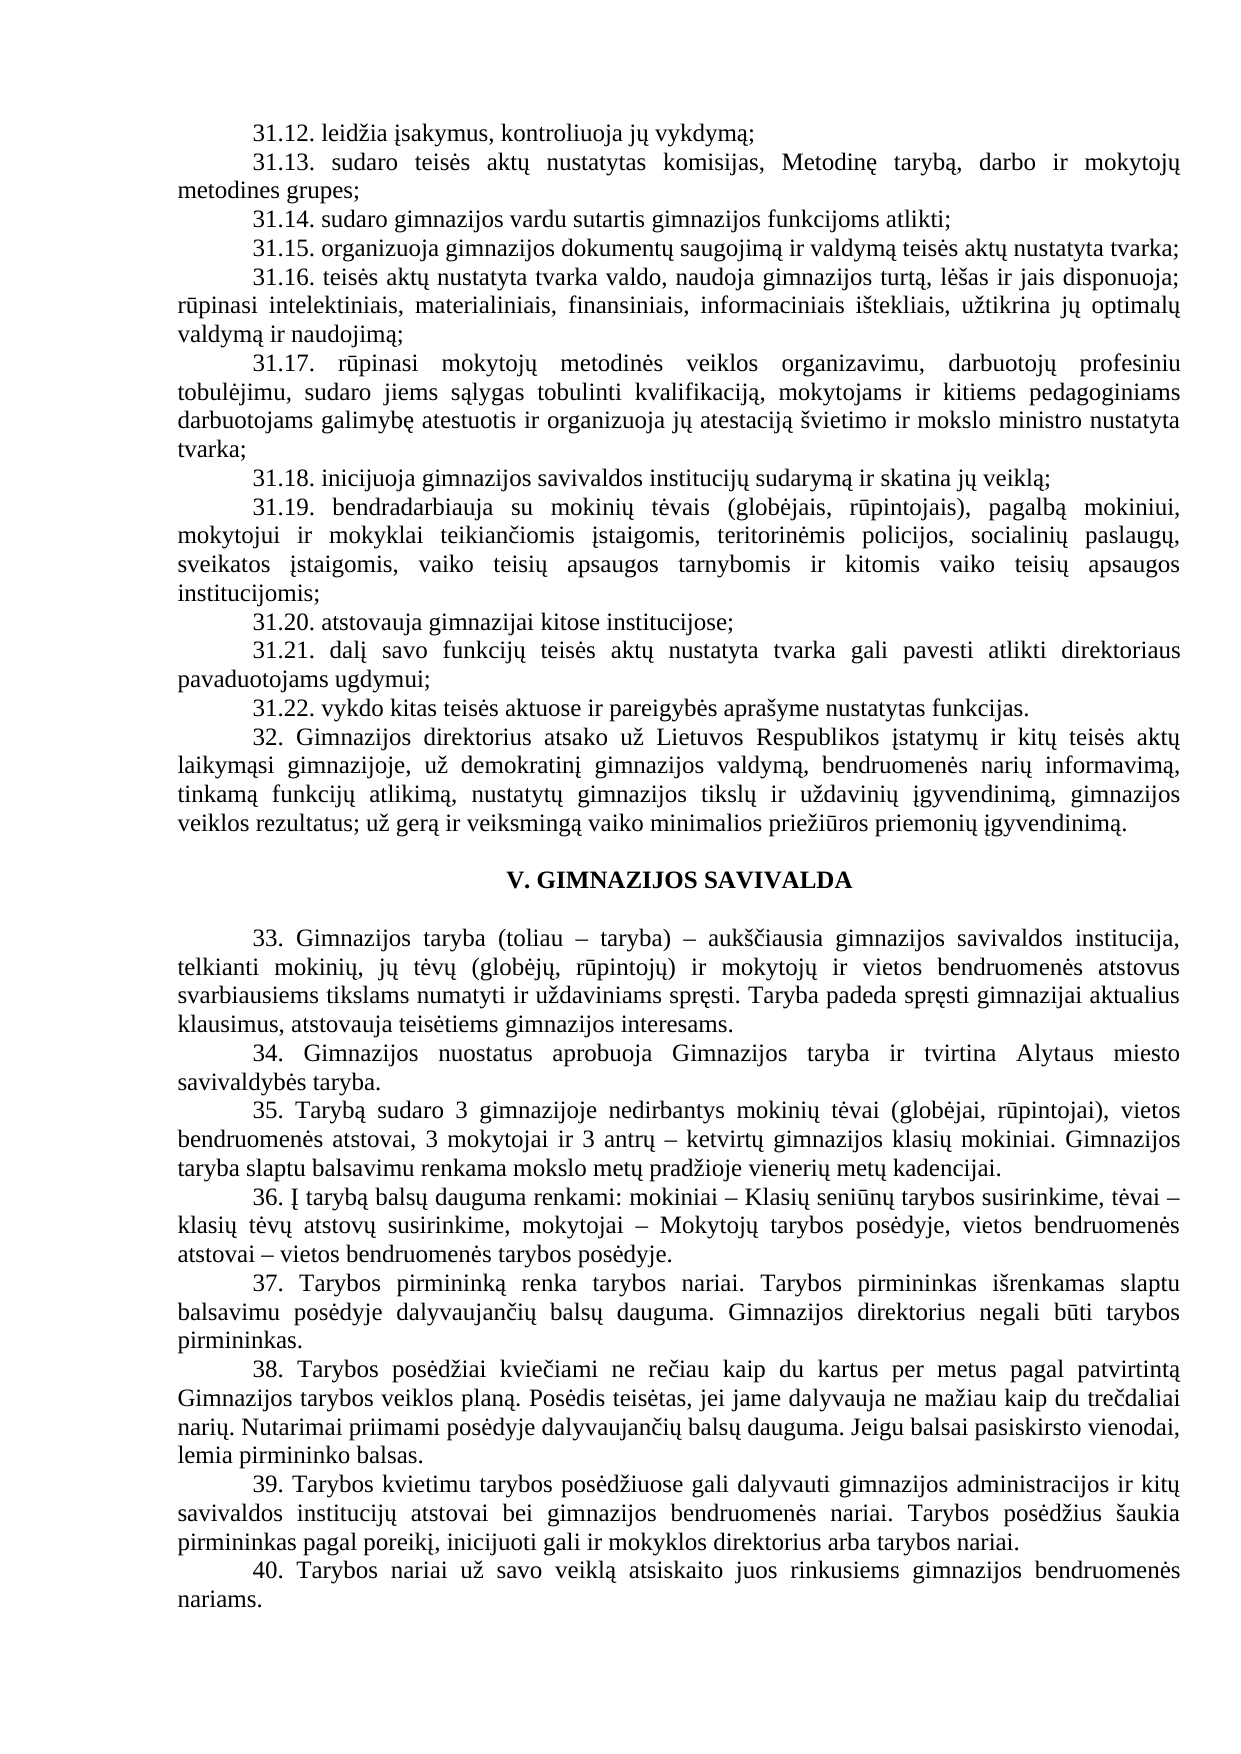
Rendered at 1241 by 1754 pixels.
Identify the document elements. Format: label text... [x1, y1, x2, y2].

text 31.17. rūpinasi mokytojų metodinės veiklos organizavimu, darbuotojų profesiniu tobulėjimu, sudaro jiems sąlygas tobulinti kvalifikaciją, mokytojams ir kitiems pedagoginiams darbuotojams galimybę atestuotis ir organizuoja jų atestaciją švietimo ir mokslo ministro nustatyta tvarka; [177, 348, 1181, 463]
text 31.12. leidžia įsakymus, kontroliuoja jų vykdymą; [177, 118, 1181, 147]
text 37. Tarybos pirmininką renka tarybos nariai. Tarybos pirmininkas išrenkamas slaptu balsavimu posėdyje dalyvaujančių balsų dauguma. Gimnazijos direktorius negali būti tarybos pirmininkas. [177, 1268, 1181, 1354]
text 31.21. dalį savo funkcijų teisės aktų nustatyta tvarka gali pavesti atlikti direktoriaus pavaduotojams ugdymui; [177, 636, 1181, 693]
text 31.16. teisės aktų nustatyta tvarka valdo, naudoja gimnazijos turtą, lėšas ir jais disponuoja; rūpinasi intelektiniais, materialiniais, finansiniais, informaciniais ištekliais, užtikrina jų optimalų valdymą ir naudojimą; [177, 262, 1181, 348]
text 36. Į tarybą balsų dauguma renkami: mokiniai – Klasių seniūnų tarybos susirinkime, tėvai – klasių tėvų atstovų susirinkime, mokytojai – Mokytojų tarybos posėdyje, vietos bendruomenės atstovai – vietos bendruomenės tarybos posėdyje. [177, 1182, 1181, 1268]
text V. GIMNAZIJOS SAVIVALDA [177, 866, 1181, 894]
text 39. Tarybos kvietimu tarybos posėdžiuose gali dalyvauti gimnazijos administracijos ir kitų savivaldos institucijų atstovai bei gimnazijos bendruomenės nariai. Tarybos posėdžius šaukia pirmininkas pagal poreikį, inicijuoti gali ir mokyklos direktorius arba tarybos nariai. [177, 1469, 1181, 1556]
text 34. Gimnazijos nuostatus aprobuoja Gimnazijos taryba ir tvirtina Alytaus miesto savivaldybės taryba. [177, 1038, 1181, 1096]
text 31.22. vykdo kitas teisės aktuose ir pareigybės aprašyme nustatytas funkcijas. [177, 693, 1181, 722]
text 31.15. organizuoja gimnazijos dokumentų saugojimą ir valdymą teisės aktų nustatyta tvarka; [177, 233, 1181, 262]
text 31.13. sudaro teisės aktų nustatytas komisijas, Metodinę tarybą, darbo ir mokytojų metodines grupes; [177, 147, 1181, 204]
text 31.18. inicijuoja gimnazijos savivaldos institucijų sudarymą ir skatina jų veiklą; [177, 463, 1181, 492]
text 33. Gimnazijos taryba (toliau – taryba) – aukščiausia gimnazijos savivaldos institucija, telkianti mokinių, jų tėvų (globėjų, rūpintojų) ir mokytojų ir vietos bendruomenės atstovus svarbiausiems tikslams numatyti ir uždaviniams spręsti. Taryba padeda spręsti gimnazijai aktualius klausimus, atstovauja teisėtiems gimnazijos interesams. [177, 923, 1181, 1038]
text 32. Gimnazijos direktorius atsako už Lietuvos Respublikos įstatymų ir kitų teisės aktų laikymąsi gimnazijoje, už demokratinį gimnazijos valdymą, bendruomenės narių informavimą, tinkamą funkcijų atlikimą, nustatytų gimnazijos tikslų ir uždavinių įgyvendinimą, gimnazijos veiklos rezultatus; už gerą ir veiksmingą vaiko minimalios priežiūros priemonių įgyvendinimą. [177, 722, 1181, 837]
text 38. Tarybos posėdžiai kviečiami ne rečiau kaip du kartus per metus pagal patvirtintą Gimnazijos tarybos veiklos planą. Posėdis teisėtas, jei jame dalyvauja ne mažiau kaip du trečdaliai narių. Nutarimai priimami posėdyje dalyvaujančių balsų dauguma. Jeigu balsai pasiskirsto vienodai, lemia pirmininko balsas. [177, 1354, 1181, 1469]
text 40. Tarybos nariai už savo veiklą atsiskaito juos rinkusiems gimnazijos bendruomenės nariams. [177, 1556, 1181, 1613]
text 35. Tarybą sudaro 3 gimnazijoje nedirbantys mokinių tėvai (globėjai, rūpintojai), vietos bendruomenės atstovai, 3 mokytojai ir 3 antrų – ketvirtų gimnazijos klasių mokiniai. Gimnazijos taryba slaptu balsavimu renkama mokslo metų pradžioje vienerių metų kadencijai. [177, 1096, 1181, 1182]
text 31.20. atstovauja gimnazijai kitose institucijose; [177, 607, 1181, 636]
text 31.14. sudaro gimnazijos vardu sutartis gimnazijos funkcijoms atlikti; [177, 204, 1181, 233]
text 31.19. bendradarbiauja su mokinių tėvais (globėjais, rūpintojais), pagalbą mokiniui, mokytojui ir mokyklai teikiančiomis įstaigomis, teritorinėmis policijos, socialinių paslaugų, sveikatos įstaigomis, vaiko teisių apsaugos tarnybomis ir kitomis vaiko teisių apsaugos institucijomis; [177, 492, 1181, 607]
